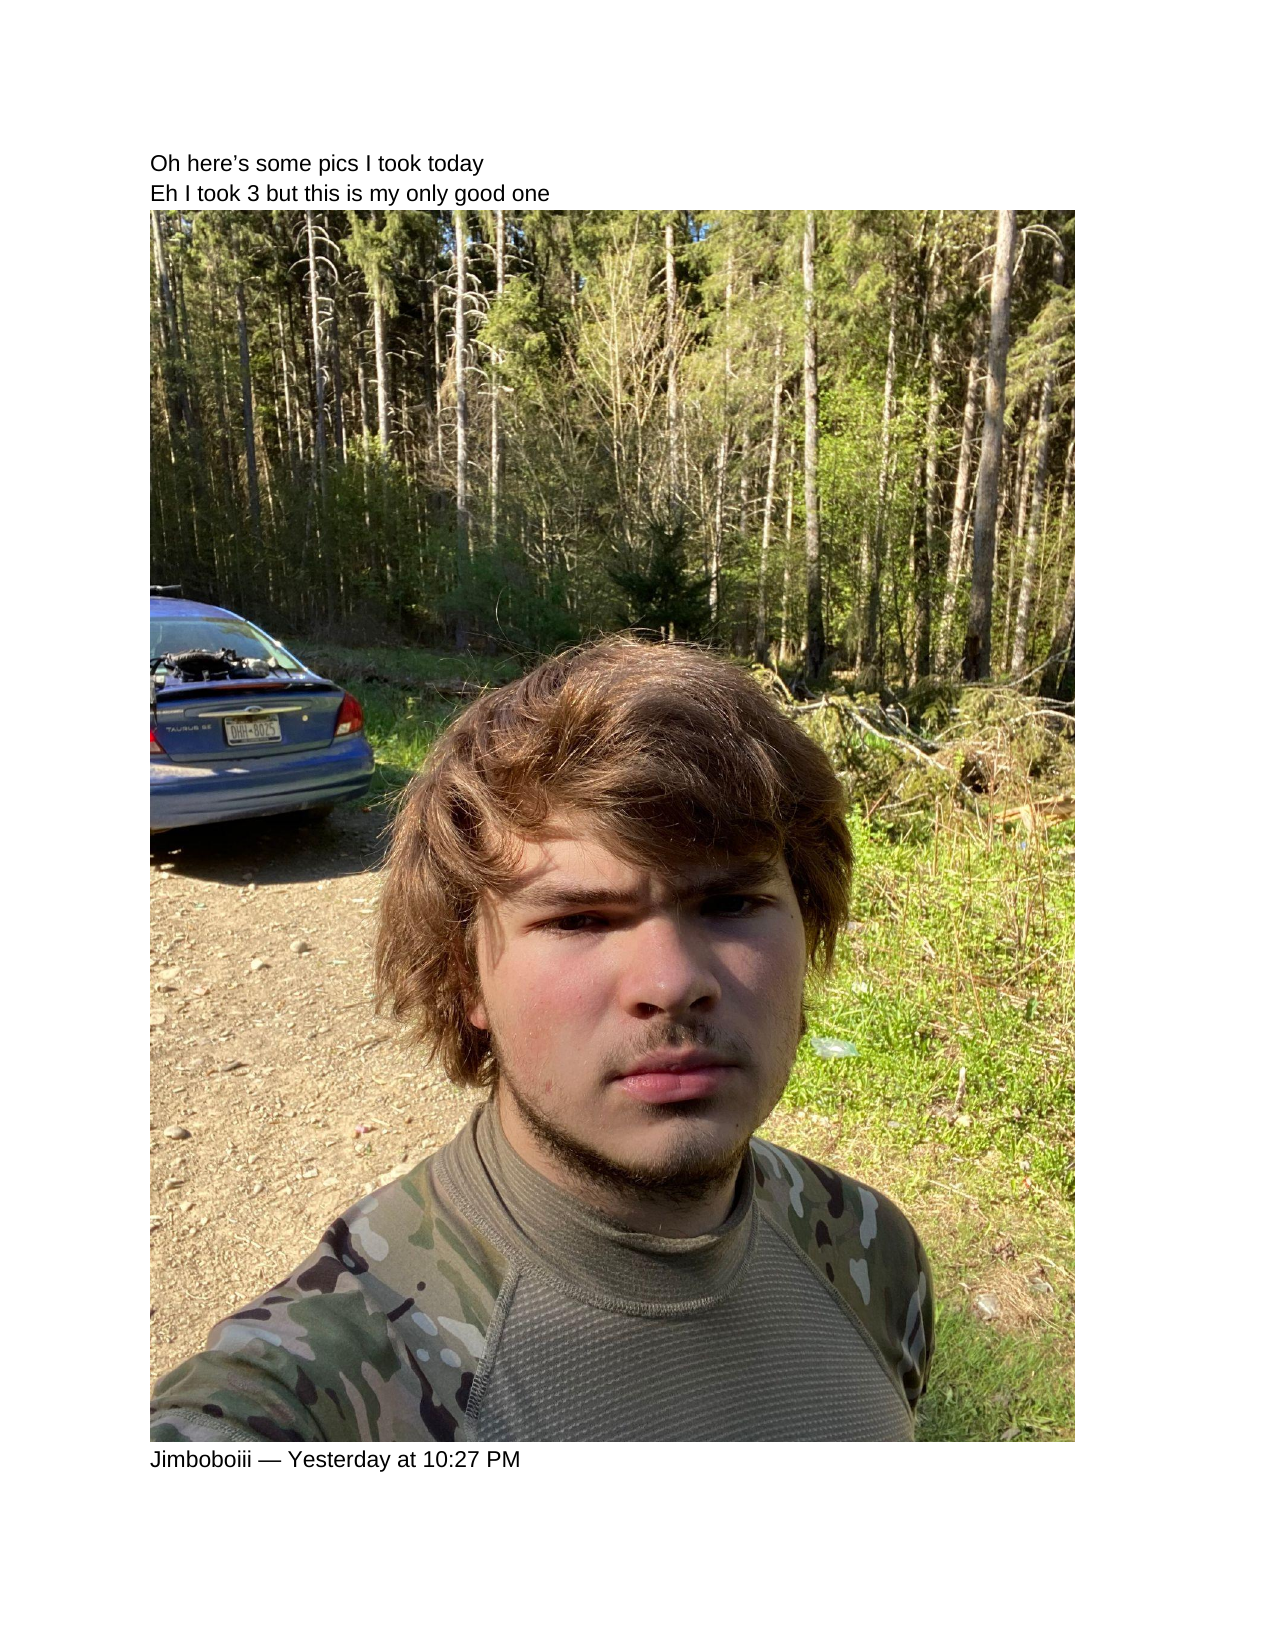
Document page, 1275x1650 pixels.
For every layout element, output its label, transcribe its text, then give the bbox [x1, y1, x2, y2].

text Eh I took 3 but this is my only good one [150, 180, 1125, 210]
text Jimboboiii — Yesterday at 10:27 PM [150, 1446, 1125, 1472]
picture [150, 210, 1075, 1442]
text Oh here’s some pics I took today [150, 150, 1125, 176]
